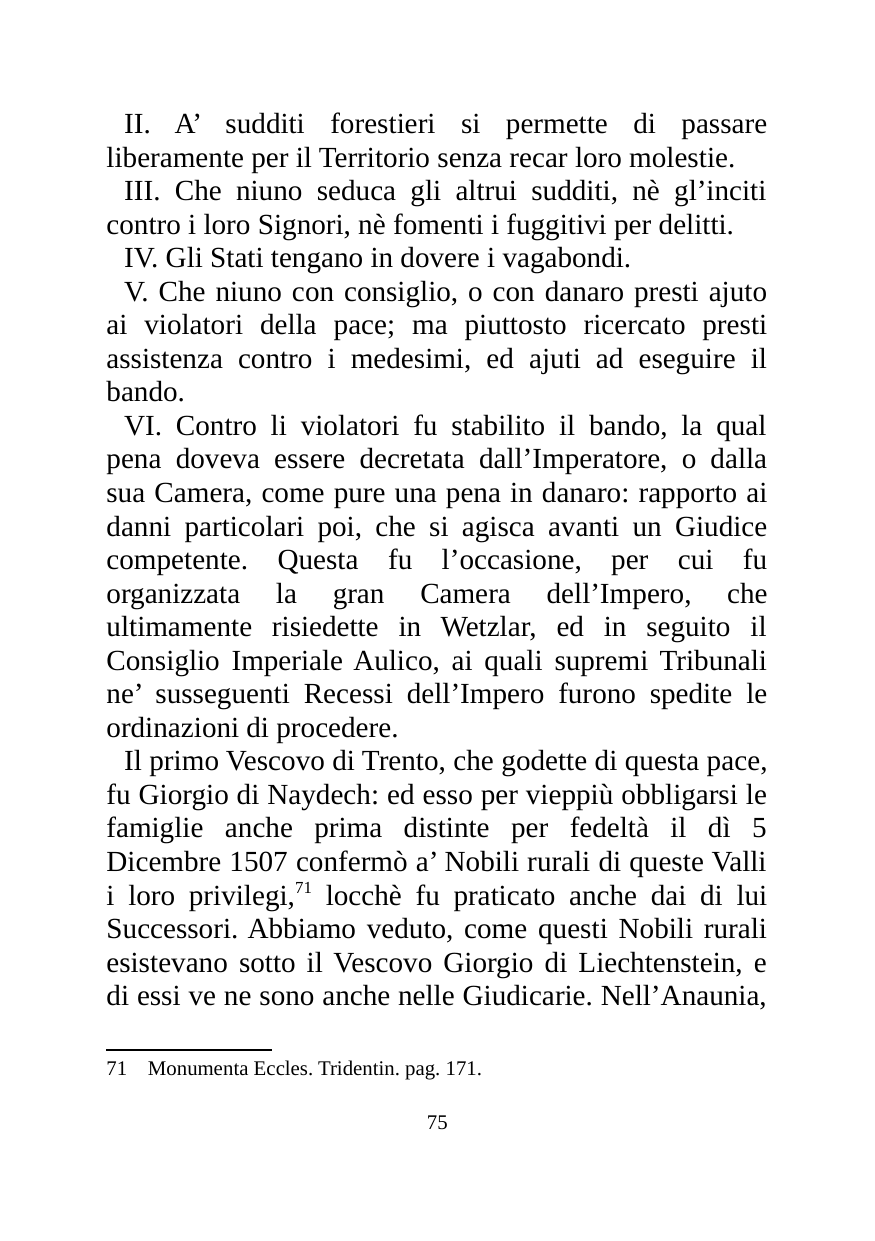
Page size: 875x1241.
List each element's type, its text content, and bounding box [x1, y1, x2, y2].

text Monumenta Eccles. Tridentin. pag. 171. [106, 1056, 768, 1080]
text VI. Contro li violatori fu stabilito il bando, la qual pena doveva essere decretata dall’Imperatore, o dalla sua Camera, come pure una pena in danaro: rapporto ai danni particolari poi, che si agisca avanti un Giudice competente. Questa fu l’occasione, per cui fu organizzata la gran Camera dell’Impero, che ultimamente risiedette in Wetzlar, ed in seguito il Consiglio Imperiale Aulico, ai quali supremi Tribunali ne’ susseguenti Recessi dell’Impero furono spedite le ordinazioni di procedere. [106, 408, 768, 743]
text III. Che niuno seduca gli altrui sudditi, nè gl’inciti contro i loro Signori, nè fomenti i fuggitivi per delitti. [106, 173, 768, 240]
text IV. Gli Stati tengano in dovere i vagabondi. [106, 240, 768, 274]
text II. A’ sudditi forestieri si permette di passare liberamente per il Territorio senza recar loro molestie. [106, 106, 768, 173]
text V. Che niuno con consiglio, o con danaro presti ajuto ai violatori della pace; ma piuttosto ricercato presti assistenza contro i medesimi, ed ajuti ad eseguire il bando. [106, 274, 768, 408]
text Il primo Vescovo di Trento, che godette di questa pace, fu Giorgio di Naydech: ed esso per vieppiù obbligarsi le famiglie anche prima distinte per fedeltà il dì 5 Dicembre 1507 confermò a’ Nobili rurali di queste Valli i loro privilegi, locchè fu praticato anche dai di lui Successori. Abbiamo veduto, come questi Nobili rurali esistevano sotto il Vescovo Giorgio di Liechtenstein, e di essi ve ne sono anche nelle Giudicarie. Nell’Anaunia, [106, 743, 768, 1012]
